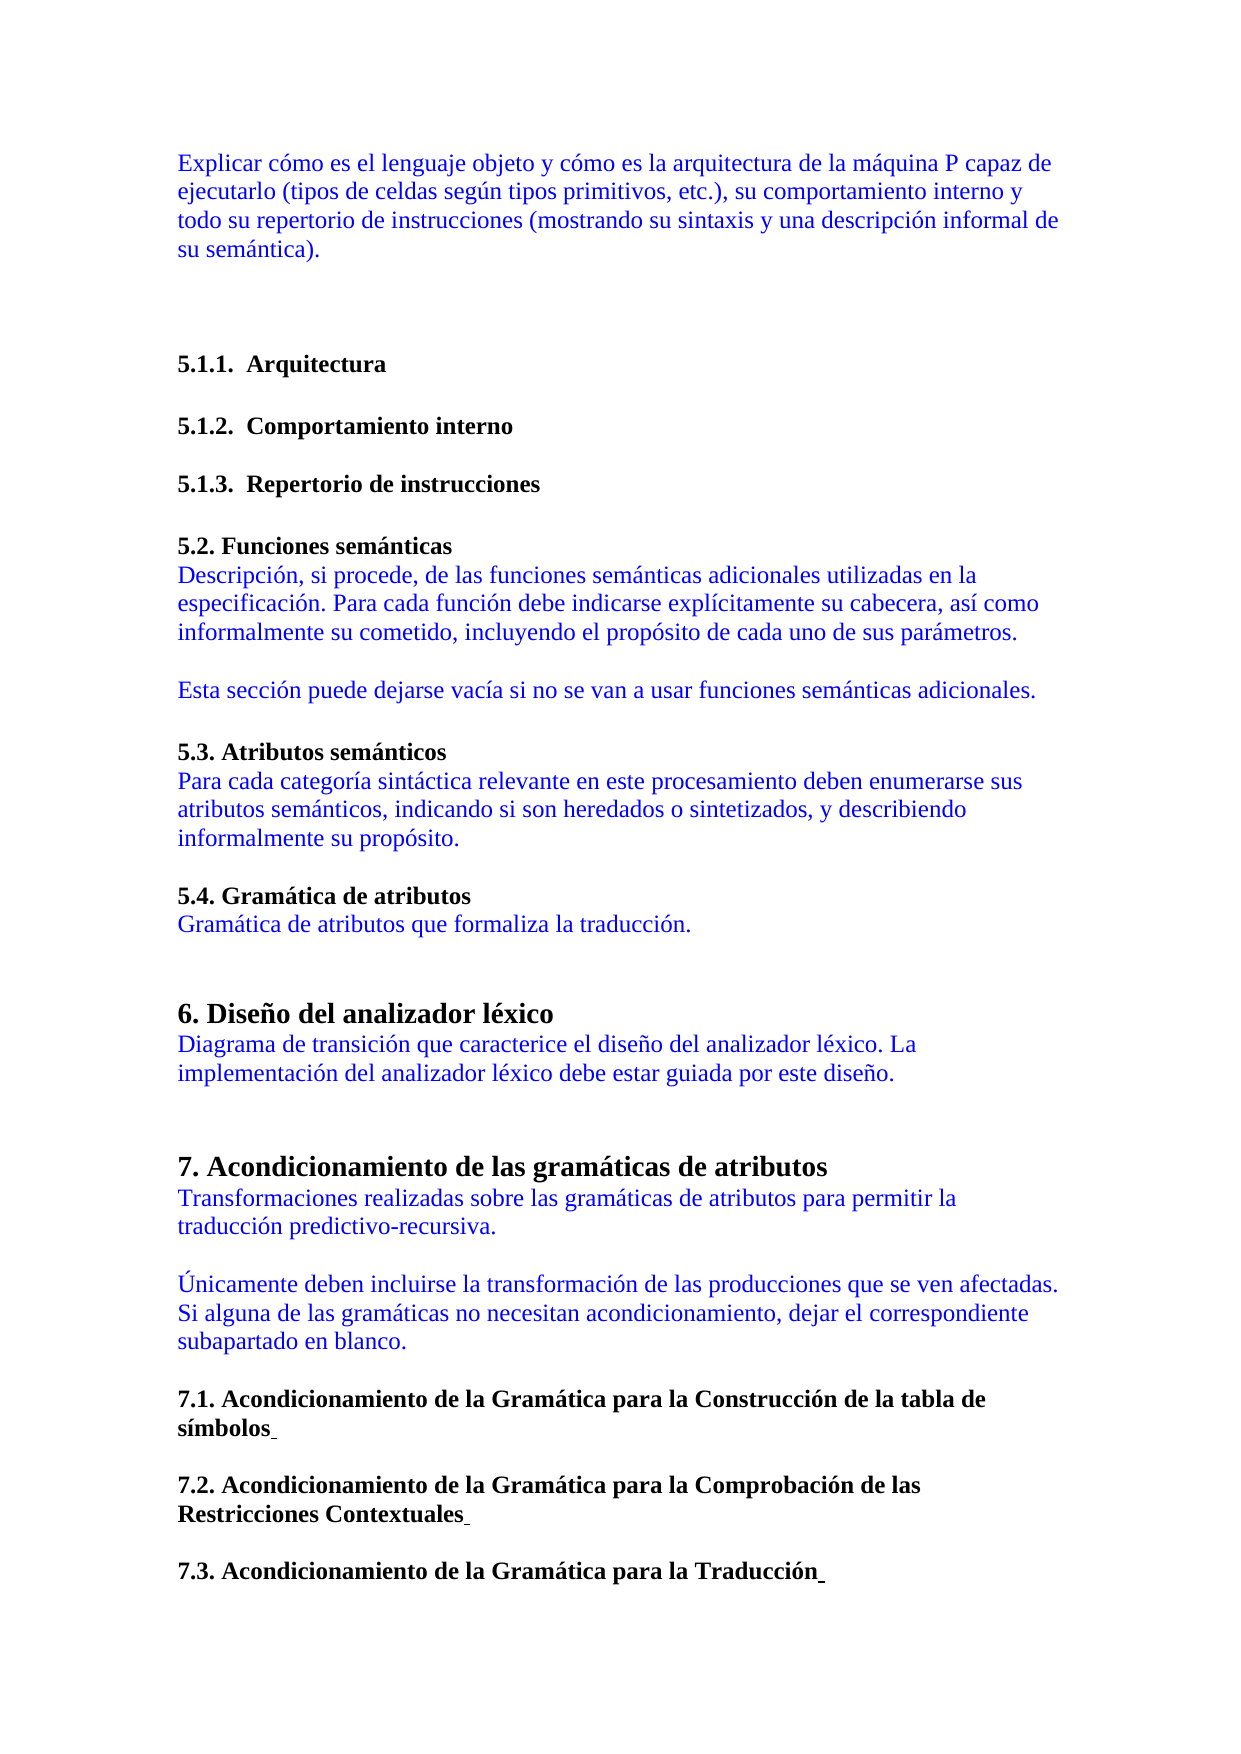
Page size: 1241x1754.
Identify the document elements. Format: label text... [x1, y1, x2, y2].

text 5.1.3. Repertorio de instrucciones [177, 469, 1063, 497]
text Descripción, si procede, de las funciones semánticas adicionales utilizadas en la especificación. Para cada función debe indicarse explícitamente su cabecera, así como informalmente su cometido, incluyendo el propósito de cada uno de sus parámetros. [177, 560, 1063, 646]
text 5.4. Gramática de atributos [177, 881, 1063, 909]
text Explicar cómo es el lenguaje objeto y cómo es la arquitectura de la máquina P capaz de ejecutarlo (tipos de celdas según tipos primitivos, etc.), su comportamiento interno y todo su repertorio de instrucciones (mostrando su sintaxis y una descripción informal de su semántica). [177, 148, 1063, 263]
text Esta sección puede dejarse vacía si no se van a usar funciones semánticas adicionales. [177, 675, 1063, 703]
text 7.2. Acondicionamiento de la Gramática para la Comprobación de las Restricciones Contextuales [177, 1470, 1063, 1528]
text 5.3. Atributos semánticos [177, 737, 1063, 766]
text 7.1. Acondicionamiento de la Gramática para la Construcción de la tabla de símbolos [177, 1384, 1063, 1441]
text Únicamente deben incluirse la transformación de las producciones que se ven afectadas. Si alguna de las gramáticas no necesitan acondicionamiento, dejar el correspondiente subapartado en blanco. [177, 1269, 1063, 1355]
text 5.1.1. Arquitectura [177, 349, 1063, 378]
text 5.1.2. Comportamiento interno [177, 411, 1063, 440]
text 5.2. Funciones semánticas [177, 531, 1063, 560]
text Gramática de atributos que formaliza la traducción. [177, 909, 1063, 938]
text Transformaciones realizadas sobre las gramáticas de atributos para permitir la traducción predictivo-recursiva. [177, 1183, 1063, 1240]
text 7.3. Acondicionamiento de la Gramática para la Traducción [177, 1556, 1063, 1585]
text 7. Acondicionamiento de las gramáticas de atributos [177, 1149, 1063, 1183]
text Para cada categoría sintáctica relevante en este procesamiento deben enumerarse sus atributos semánticos, indicando si son heredados o sintetizados, y describiendo informalmente su propósito. [177, 766, 1063, 852]
text Diagrama de transición que caracterice el diseño del analizador léxico. La implementación del analizador léxico debe estar guiada por este diseño. [177, 1029, 1063, 1087]
text 6. Diseño del analizador léxico [177, 996, 1063, 1029]
